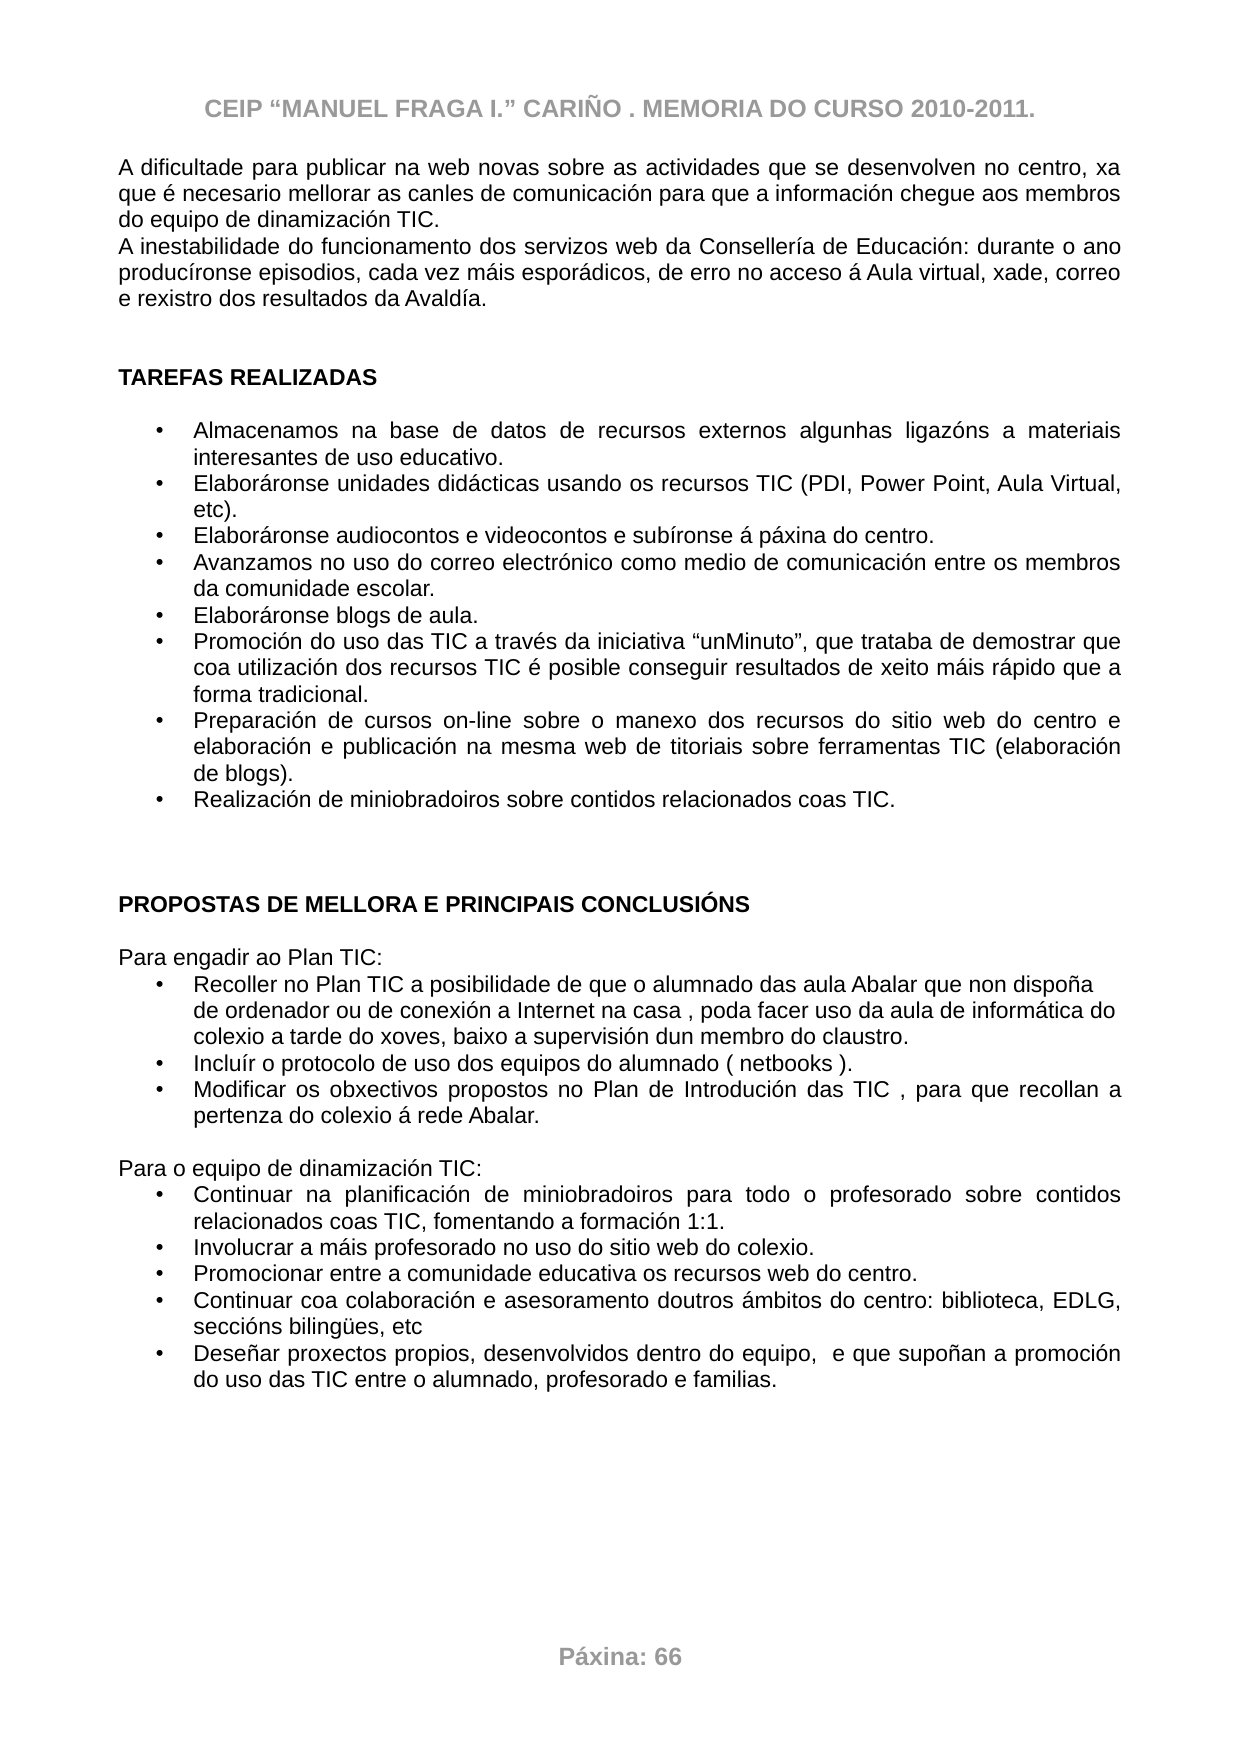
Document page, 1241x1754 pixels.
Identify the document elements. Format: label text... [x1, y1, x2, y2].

subtitle PROPOSTAS DE MELLORA E PRINCIPAIS CONCLUSIÓNS [118, 891, 1122, 918]
text Para engadir ao Plan TIC: [118, 944, 1122, 971]
list Elaboráronse audiocontos e videocontos e subíronse á páxina do centro. [156, 522, 1122, 549]
text TAREFAS REALIZADAS [118, 364, 1122, 391]
list Recoller no Plan TIC a posibilidade de que o alumnado das aula Abalar que non dispoña de ordenador ou de conexión a Internet na casa , poda facer uso da aula de informática do colexio a tarde do xoves, baixo a supervisión dun membro do claustro. [156, 971, 1122, 1049]
list Continuar na planificación de miniobradoiros para todo o profesorado sobre contidos relacionados coas TIC, fomentando a formación 1:1. [156, 1181, 1122, 1234]
list Promocionar entre a comunidade educativa os recursos web do centro. [156, 1260, 1122, 1287]
list Continuar coa colaboración e asesoramento doutros ámbitos do centro: biblioteca, EDLG, seccións bilingües, etc [156, 1287, 1122, 1339]
text A inestabilidade do funcionamento dos servizos web da Consellería de Educación: durante o ano producíronse episodios, cada vez máis esporádicos, de erro no acceso á Aula virtual, xade, correo e rexistro dos resultados da Avaldía. [118, 233, 1122, 312]
text Para o equipo de dinamización TIC: [118, 1155, 1122, 1181]
text A dificultade para publicar na web novas sobre as actividades que se desenvolven no centro, xa que é necesario mellorar as canles de comunicación para que a información chegue aos membros do equipo de dinamización TIC. [118, 153, 1122, 233]
list Modificar os obxectivos propostos no Plan de Introdución das TIC , para que recollan a pertenza do colexio á rede Abalar. [156, 1076, 1122, 1129]
list Deseñar proxectos propios, desenvolvidos dentro do equipo, e que supoñan a promoción do uso das TIC entre o alumnado, profesorado e familias. [156, 1339, 1122, 1392]
list Elaboráronse blogs de aula. [156, 602, 1122, 628]
list Preparación de cursos on-line sobre o manexo dos recursos do sitio web do centro e elaboración e publicación na mesma web de titoriais sobre ferramentas TIC (elaboración de blogs). [156, 707, 1122, 786]
list Almacenamos na base de datos de recursos externos algunhas ligazóns a materiais interesantes de uso educativo. [156, 417, 1122, 470]
list Avanzamos no uso do correo electrónico como medio de comunicación entre os membros da comunidade escolar. [156, 549, 1122, 602]
list Realización de miniobradoiros sobre contidos relacionados coas TIC. [156, 786, 1122, 812]
list Promoción do uso das TIC a través da iniciativa “unMinuto”, que trataba de demostrar que coa utilización dos recursos TIC é posible conseguir resultados de xeito máis rápido que a forma tradicional. [156, 628, 1122, 707]
list Elaboráronse unidades didácticas usando os recursos TIC (PDI, Power Point, Aula Virtual, etc). [156, 470, 1122, 522]
list Incluír o protocolo de uso dos equipos do alumnado ( netbooks ). [156, 1049, 1122, 1076]
list Involucrar a máis profesorado no uso do sitio web do colexio. [156, 1234, 1122, 1260]
